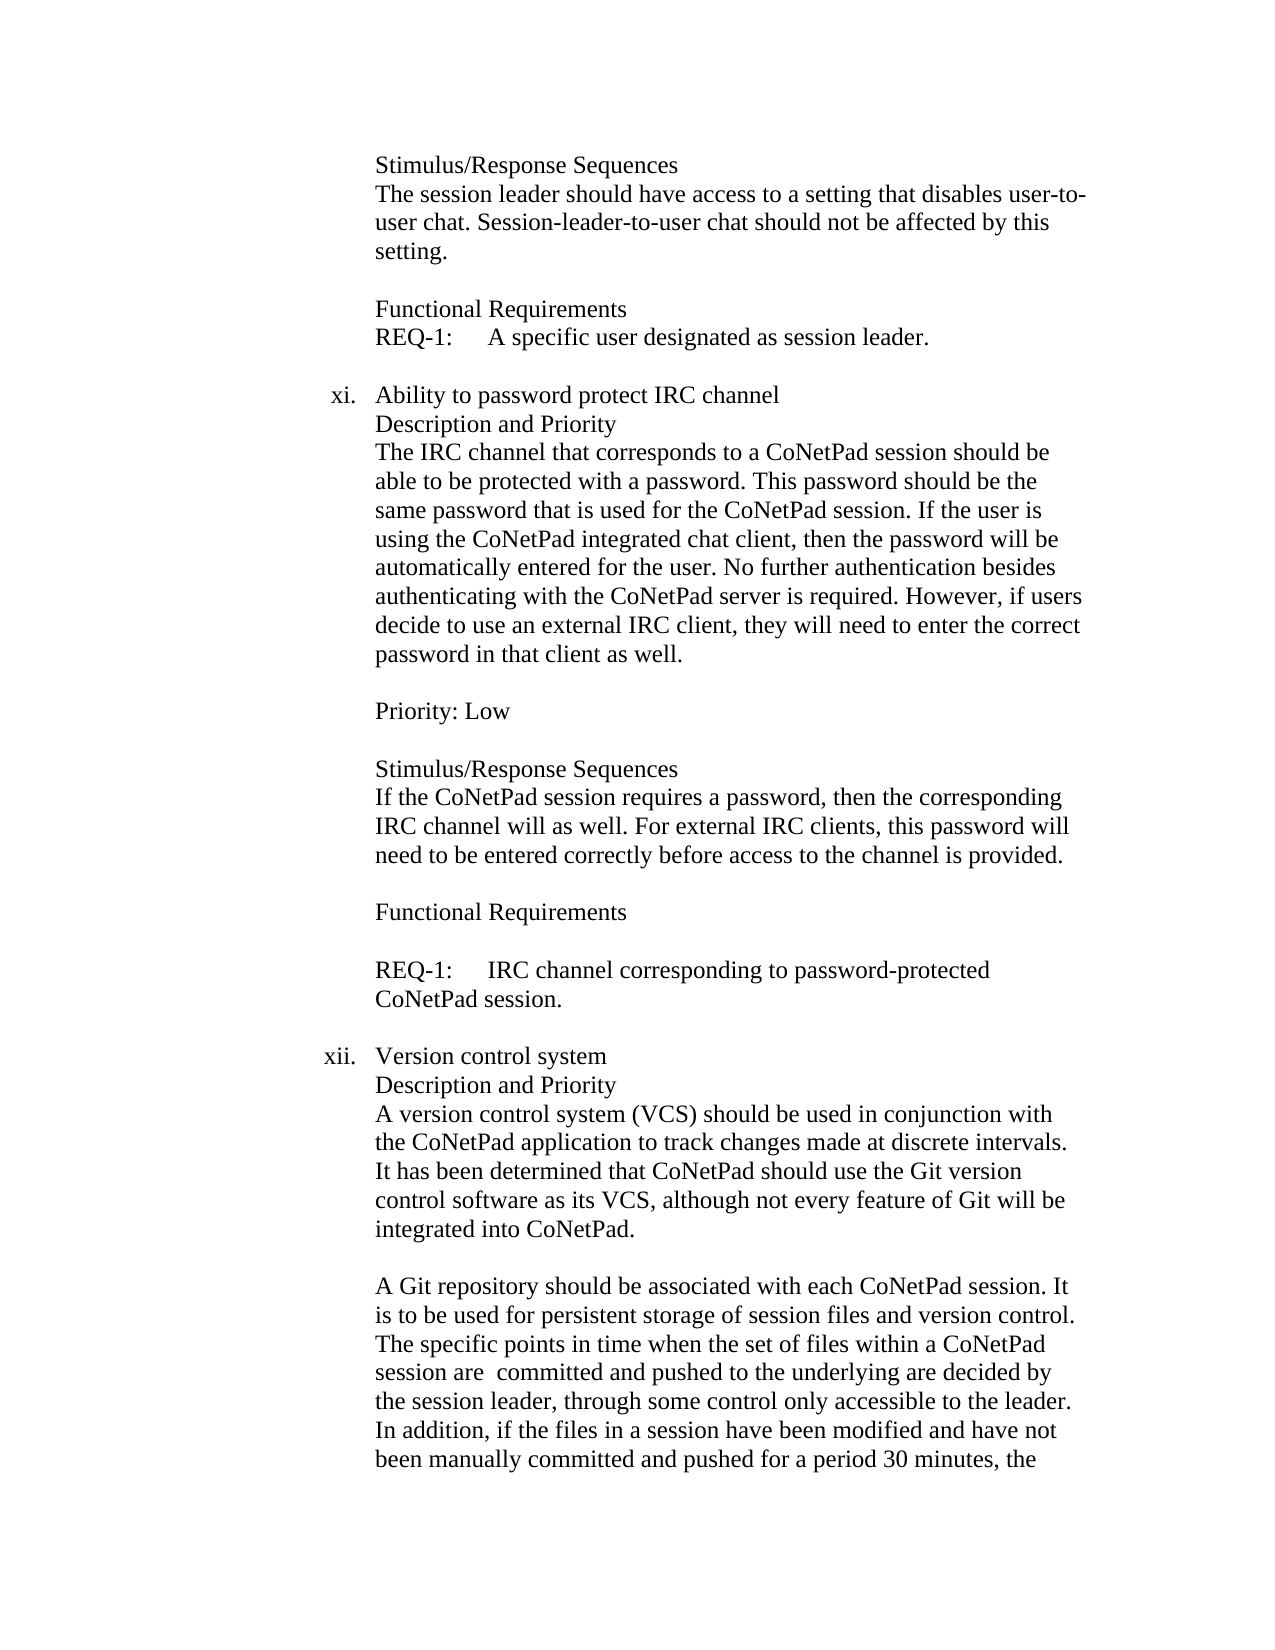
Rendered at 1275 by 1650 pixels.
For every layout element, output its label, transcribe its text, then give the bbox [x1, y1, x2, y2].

list A version control system (VCS) should be used in conjunction with the CoNetPad application to track changes made at discrete intervals. It has been determined that CoNetPad should use the Git version control software as its VCS, although not every feature of Git will be integrated into CoNetPad. [356, 1099, 1087, 1242]
list Priority: Low [356, 696, 1087, 725]
list If the CoNetPad session requires a password, then the corresponding IRC channel will as well. For external IRC clients, this password will need to be entered correctly before access to the channel is provided. [356, 782, 1087, 869]
list Stimulus/Response Sequences [356, 150, 1087, 179]
list REQ-1: A specific user designated as session leader. [356, 322, 1087, 351]
list REQ-1: IRC channel corresponding to password-protected CoNetPad session. [356, 955, 1087, 1012]
list The session leader should have access to a setting that disables user-to-user chat. Session-leader-to-user chat should not be affected by this setting. [356, 179, 1087, 265]
list The IRC channel that corresponds to a CoNetPad session should be able to be protected with a password. This password should be the same password that is used for the CoNetPad session. If the user is using the CoNetPad integrated chat client, then the password will be automatically entered for the user. No further authentication besides authenticating with the CoNetPad server is required. However, if users decide to use an external IRC client, they will need to enter the correct password in that client as well. [356, 437, 1087, 667]
list A Git repository should be associated with each CoNetPad session. It is to be used for persistent storage of session files and version control. The specific points in time when the set of files within a CoNetPad session are committed and pushed to the underlying are decided by the session leader, through some control only accessible to the leader. In addition, if the files in a session have been modified and have not been manually committed and pushed for a period 30 minutes, the [356, 1271, 1087, 1472]
list Description and Priority [356, 409, 1087, 437]
list Version control system [356, 1041, 1087, 1070]
list Stimulus/Response Sequences [356, 754, 1087, 782]
list Functional Requirements [356, 897, 1087, 926]
list Description and Priority [356, 1070, 1087, 1099]
list Ability to password protect IRC channel [356, 380, 1087, 409]
list Functional Requirements [356, 294, 1087, 322]
